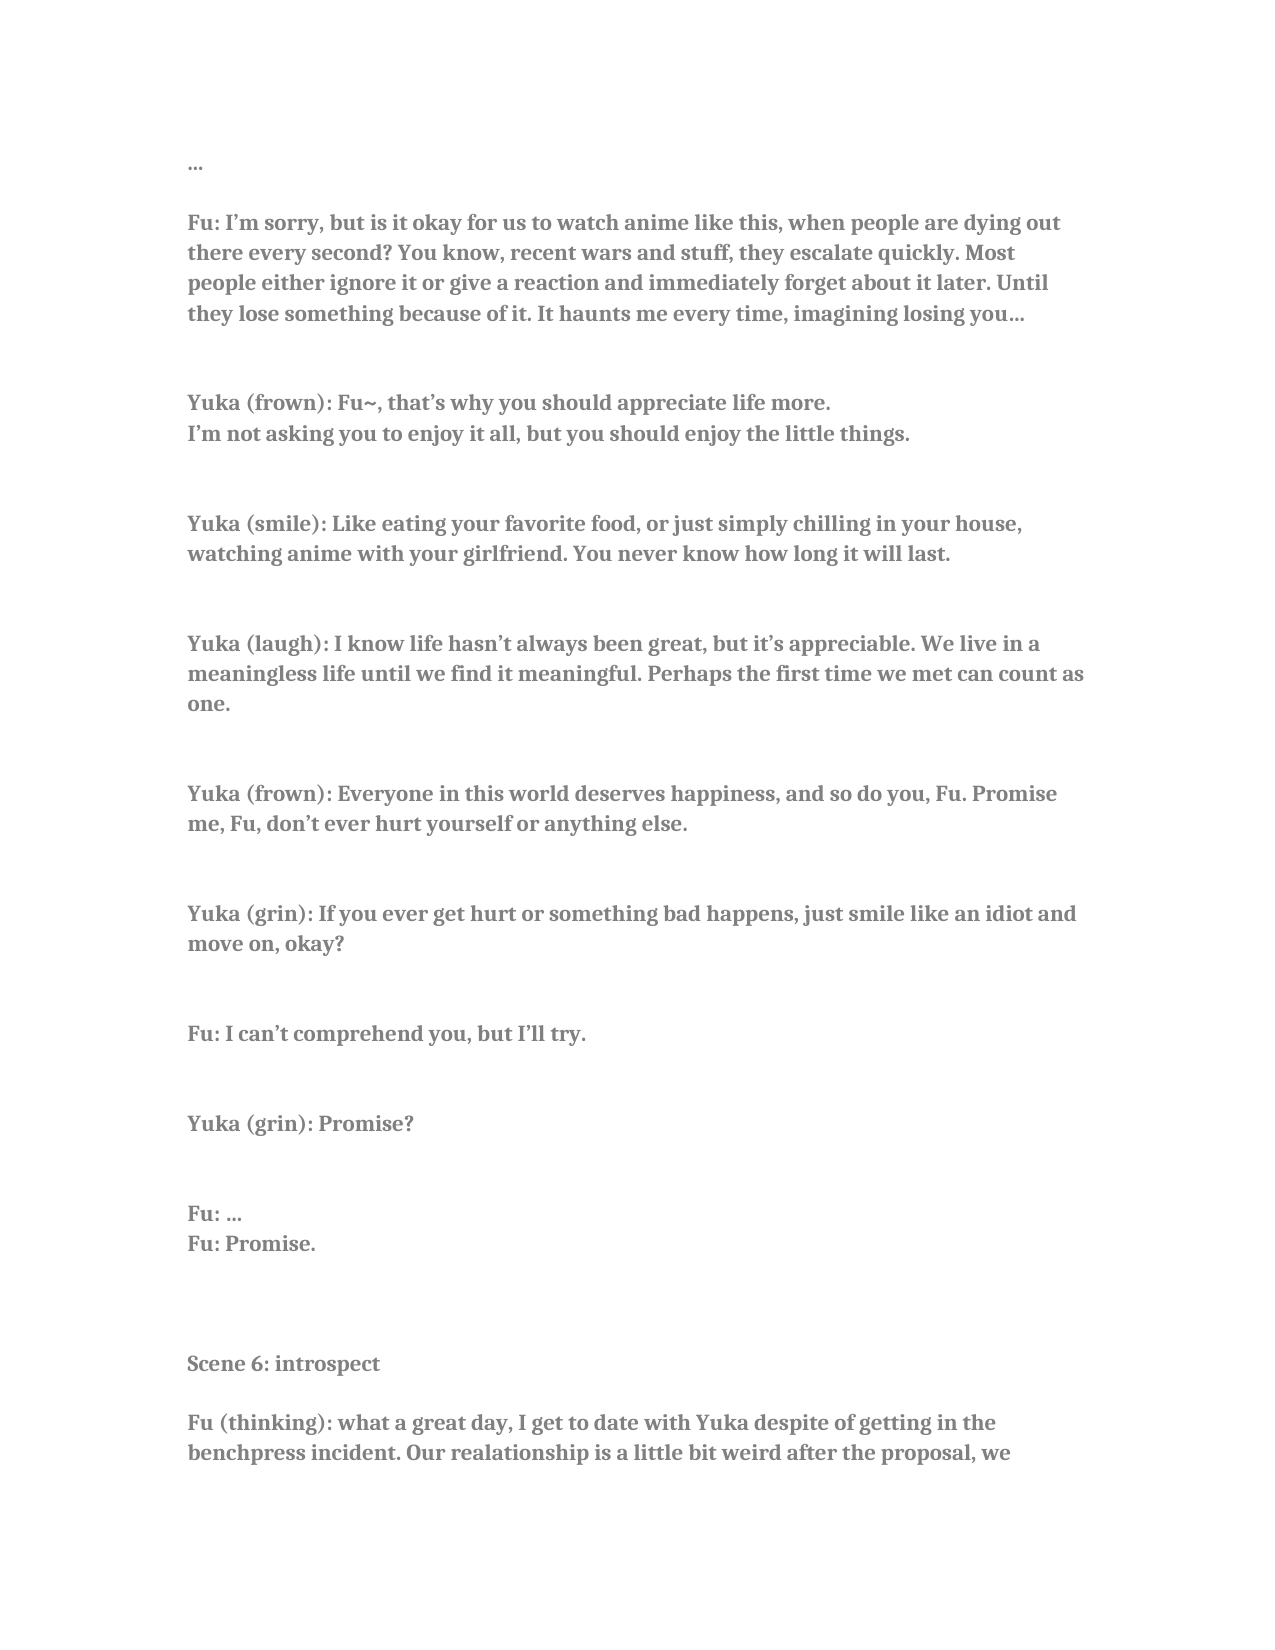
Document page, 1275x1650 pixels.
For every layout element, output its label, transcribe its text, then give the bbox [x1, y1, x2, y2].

text Fu: I can’t comprehend you, but I’ll try. [187, 991, 1087, 1047]
text Fu (thinking): what a great day, I get to date with Yuka despite of getting in the benchpress incident. Our realationship is a little bit weird after the proposal, we [187, 1410, 1087, 1467]
text Yuka (frown): Everyone in this world deserves happiness, and so do you, Fu. Promise me, Fu, don’t ever hurt yourself or anything else. [187, 751, 1087, 837]
text ... [187, 150, 1087, 176]
text Yuka (grin): If you ever get hurt or something bad happens, just smile like an idiot and move on, okay? [187, 871, 1087, 957]
text Scene 6: introspect [187, 1350, 1087, 1377]
text Yuka (frown): Fu~, that’s why you should appreciate life more. I’m not asking you to enjoy it all, but you should enjoy the little things. [187, 360, 1087, 447]
text Yuka (smile): Like eating your favorite food, or just simply chilling in your house, watching anime with your girlfriend. You never know how long it will last. [187, 480, 1087, 567]
text Fu: … Fu: Promise. [187, 1171, 1087, 1257]
text Yuka (grin): Promise? [187, 1081, 1087, 1137]
text Yuka (laugh): I know life hasn’t always been great, but it’s appreciable. We live in a meaningless life until we find it meaningful. Perhaps the first time we met can count as one. [187, 600, 1087, 717]
text Fu: I’m sorry, but is it okay for us to watch anime like this, when people are dying out there every second? You know, recent wars and stuff, they escalate quickly. Most people either ignore it or give a reaction and immediately forget about it later. Until they lose something because of it. It haunts me every time, imagining losing you… [187, 210, 1087, 327]
